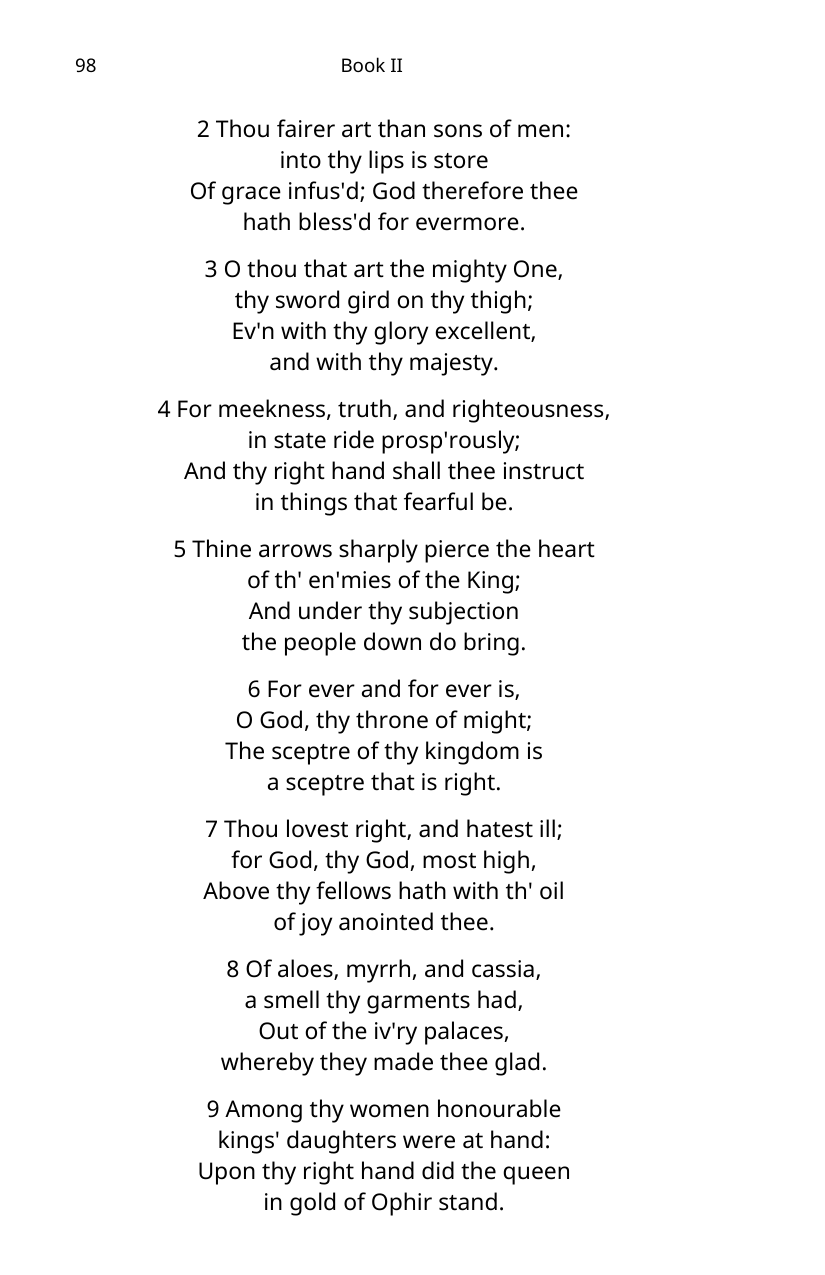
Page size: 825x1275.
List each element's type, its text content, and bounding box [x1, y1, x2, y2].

text 4 For meekness, truth, and righteousness, in state ride prosp'rously; And thy right hand shall thee instruct in things that fearful be. [75, 392, 693, 517]
text 8 Of aloes, myrrh, and cassia, a smell thy garments had, Out of the iv'ry palaces, whereby they made thee glad. [75, 952, 693, 1077]
text 2 Thou fairer art than sons of men: into thy lips is store Of grace infus'd; God therefore thee hath bless'd for evermore. [75, 112, 693, 237]
text 7 Thou lovest right, and hatest ill; for God, thy God, most high, Above thy fellows hath with th' oil of joy anointed thee. [75, 812, 693, 937]
text 9 Among thy women honourable kings' daughters were at hand: Upon thy right hand did the queen in gold of Ophir stand. [75, 1092, 693, 1217]
text 5 Thine arrows sharply pierce the heart of th' en'mies of the King; And under thy subjection the people down do bring. [75, 532, 693, 657]
text 3 O thou that art the mighty One, thy sword gird on thy thigh; Ev'n with thy glory excellent, and with thy majesty. [75, 252, 693, 377]
text 6 For ever and for ever is, O God, thy throne of might; The sceptre of thy kingdom is a sceptre that is right. [75, 672, 693, 797]
